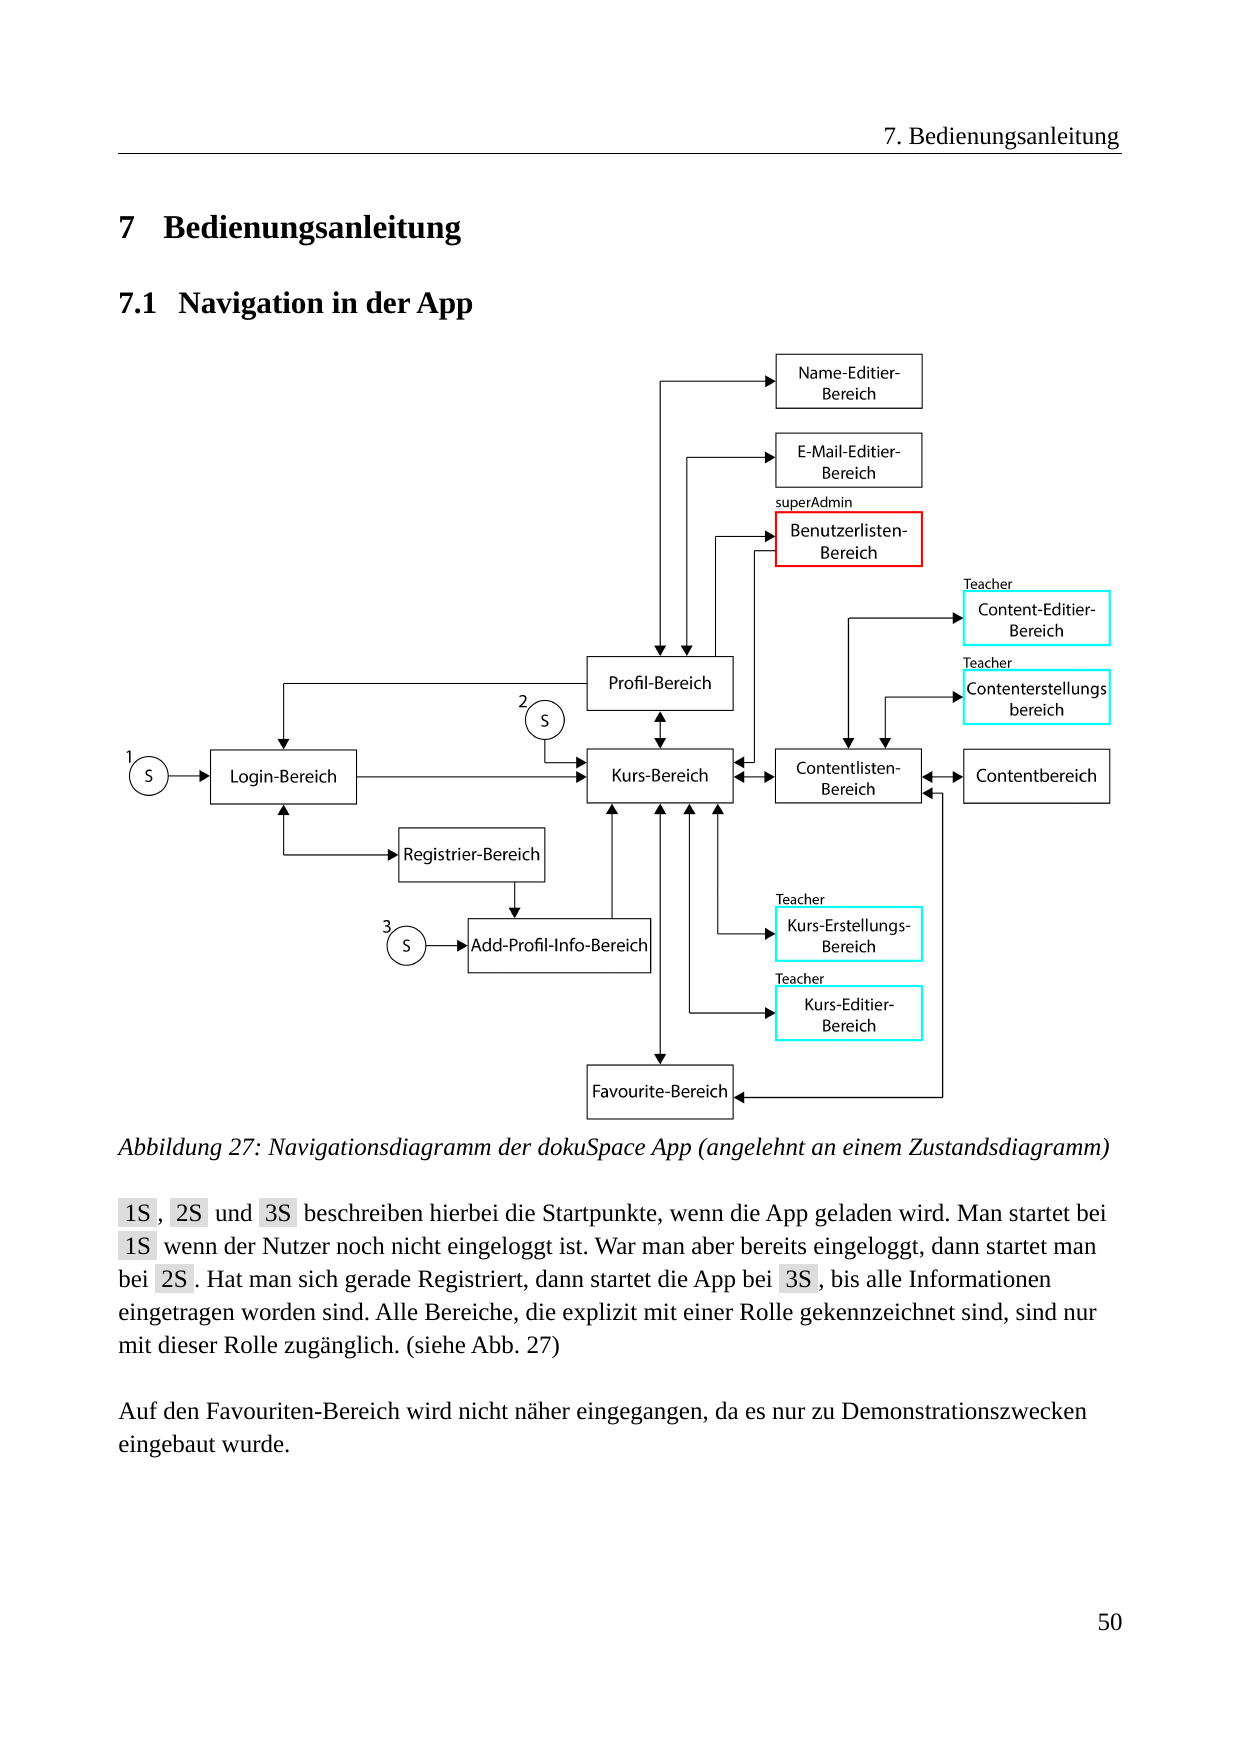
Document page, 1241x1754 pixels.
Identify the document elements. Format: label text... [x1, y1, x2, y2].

text Auf den Favouriten-Bereich wird nicht näher eingegangen, da es nur zu Demonstrationszwecken eingebaut wurde. [118, 1396, 1122, 1458]
picture [118, 351, 1123, 1123]
text 1S wenn der Nutzer noch nicht eingeloggt ist. War man aber bereits eingeloggt, dann startet man bei 2S . Hat man sich gerade Registriert, dann startet die App bei 3S , bis alle Informationen eingetragen worden sind. Alle Bereiche, die explizit mit einer Rolle gekennzeichnet sind, sind nur mit dieser Rolle zugänglich. (siehe Abb. 27) [118, 1231, 1122, 1359]
subtitle Navigation in der App [118, 285, 1122, 321]
text 1S , 2S und 3S beschreiben hierbei die Startpunkte, wenn die App geladen wird. Man startet bei [118, 1198, 1122, 1227]
subtitle Bedienungsanleitung [118, 207, 1122, 246]
text Abbildung 27: Navigationsdiagramm der dokuSpace App (angelehnt an einem Zustandsdiagramm) [118, 1123, 1122, 1161]
